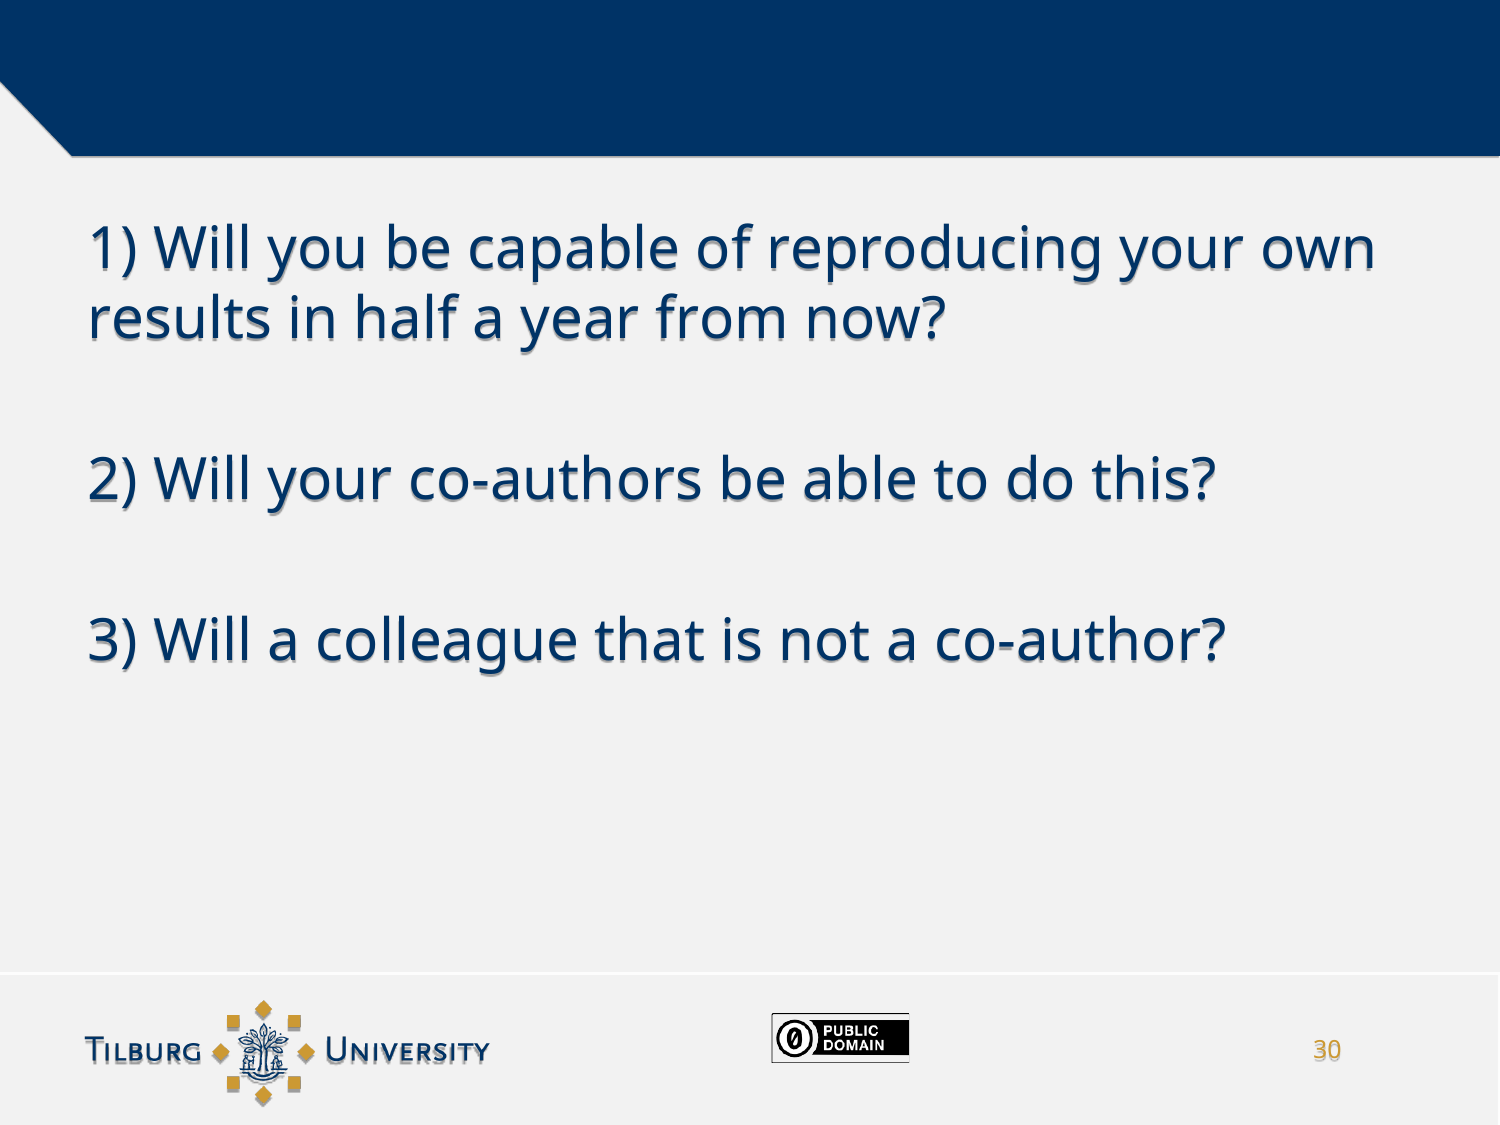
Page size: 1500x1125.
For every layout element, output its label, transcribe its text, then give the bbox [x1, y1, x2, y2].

text_box [772, 1014, 909, 1062]
text_box [1298, 1026, 1426, 1087]
text_box 1) Will you be capable of reproducing your own results in half a year from now? 2) Will your co-authors be able to do this? 3) Will a colleague that is not a co-author? [14, 202, 1450, 971]
